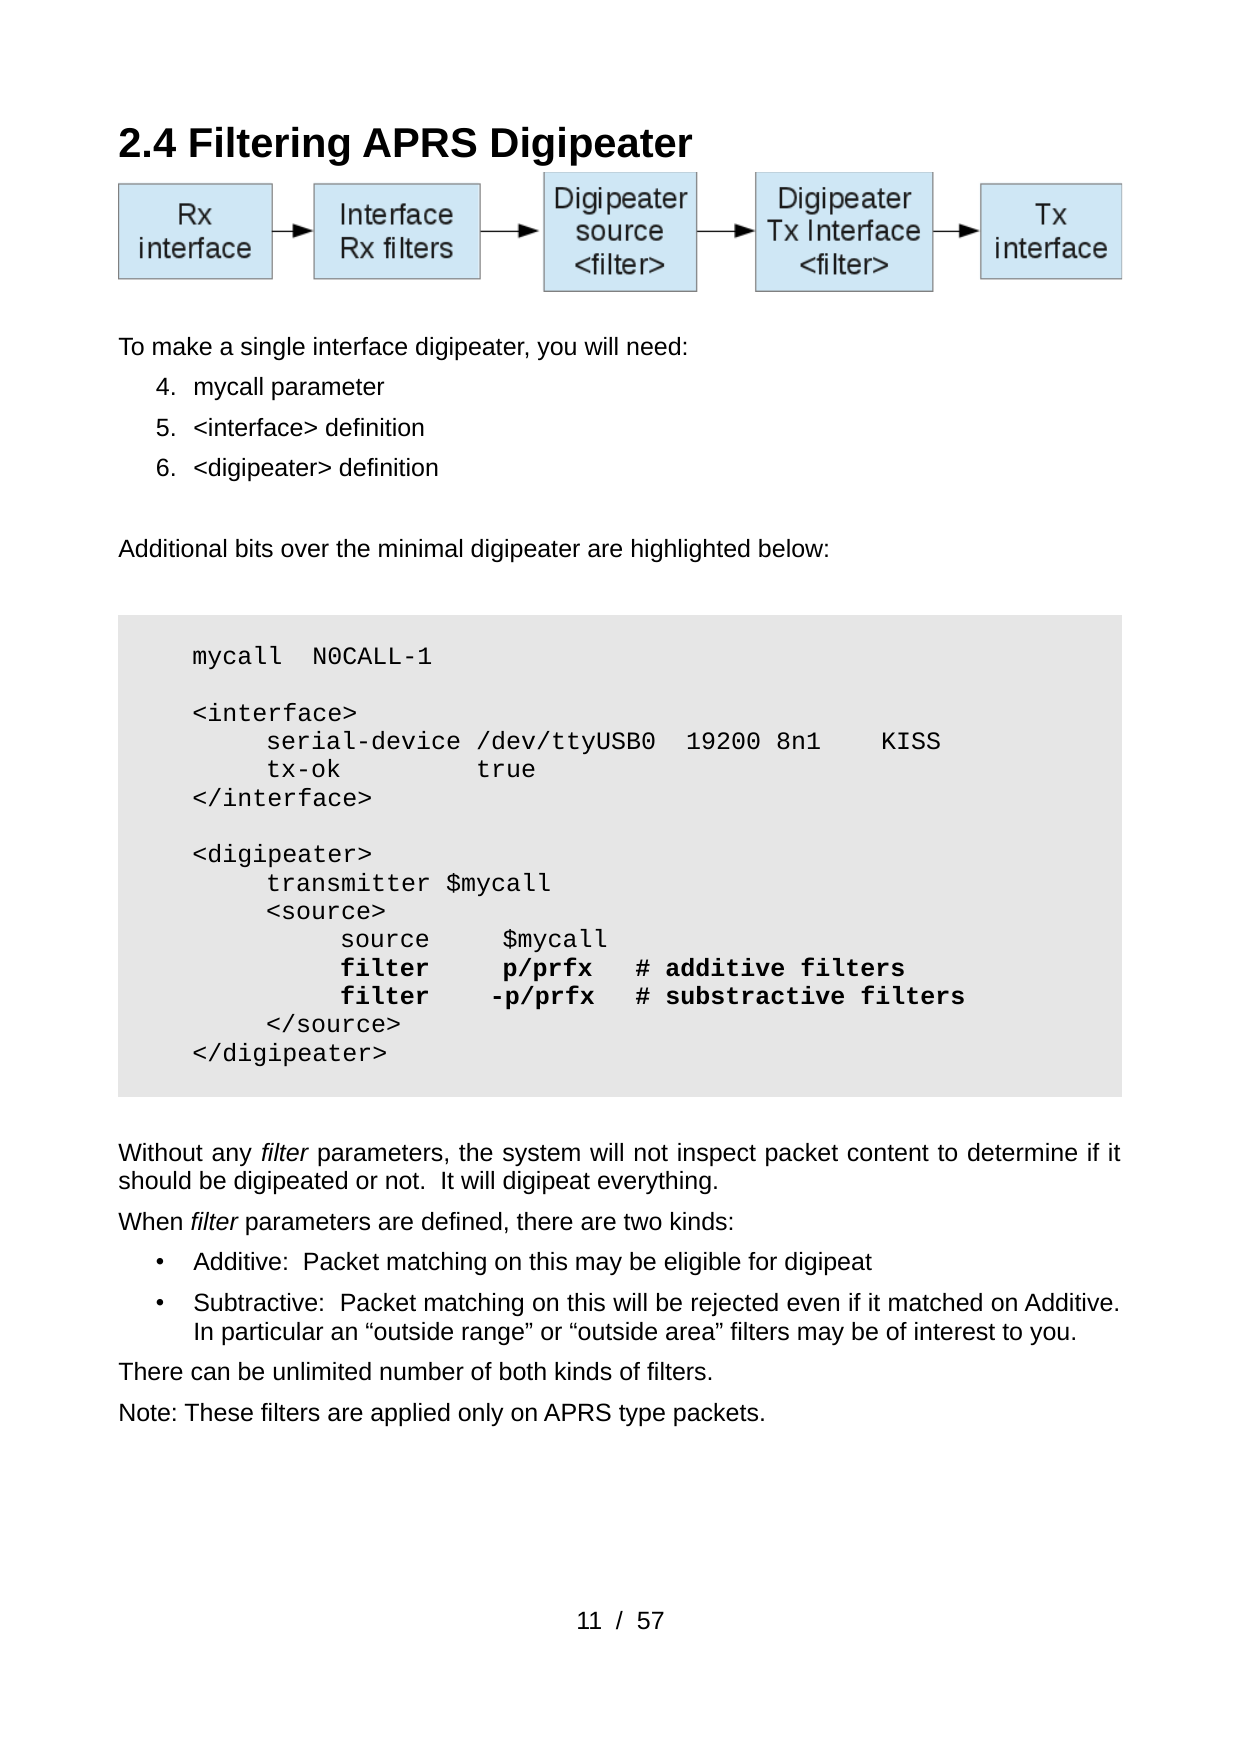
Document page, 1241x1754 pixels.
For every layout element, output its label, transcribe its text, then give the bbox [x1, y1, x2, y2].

text tx-ok true [118, 757, 1122, 785]
text Note: These filters are applied only on APRS type packets. [118, 1398, 1122, 1427]
list Additive: Packet matching on this may be eligible for digipeat [156, 1247, 1122, 1276]
list mycall parameter [156, 372, 1122, 401]
text mycall N0CALL-1 [118, 644, 1122, 672]
text There can be unlimited number of both kinds of filters. [118, 1357, 1122, 1386]
text <interface> [118, 700, 1122, 729]
text To make a single interface digipeater, you will need: [118, 332, 1122, 360]
text </source> [118, 1012, 1122, 1040]
text Without any filter parameters, the system will not inspect packet content to determine if it should be digipeated or not. It will digipeat everything. [118, 1137, 1122, 1195]
text filter -p/prfx # substractive filters [118, 984, 1122, 1012]
text </digipeater> [118, 1040, 1122, 1069]
list <interface> definition [156, 413, 1122, 441]
picture [118, 172, 1123, 292]
text </interface> [118, 785, 1122, 814]
text When filter parameters are defined, there are two kinds: [118, 1207, 1122, 1236]
text serial-device /dev/ttyUSB0 19200 8n1 KISS [118, 729, 1122, 757]
text <digipeater> [118, 842, 1122, 870]
list <digipeater> definition [156, 453, 1122, 482]
text filter p/prfx # additive filters [118, 955, 1122, 984]
text Additional bits over the minimal digipeater are highlighted below: [118, 534, 1122, 563]
text transmitter $mycall [118, 870, 1122, 899]
subtitle Filtering APRS Digipeater [118, 118, 1122, 166]
text source $mycall [118, 927, 1122, 955]
text <source> [118, 899, 1122, 927]
list Subtractive: Packet matching on this will be rejected even if it matched on Additive. In particular an “outside range” or “outside area” filters may be of interest to you. [156, 1288, 1122, 1346]
